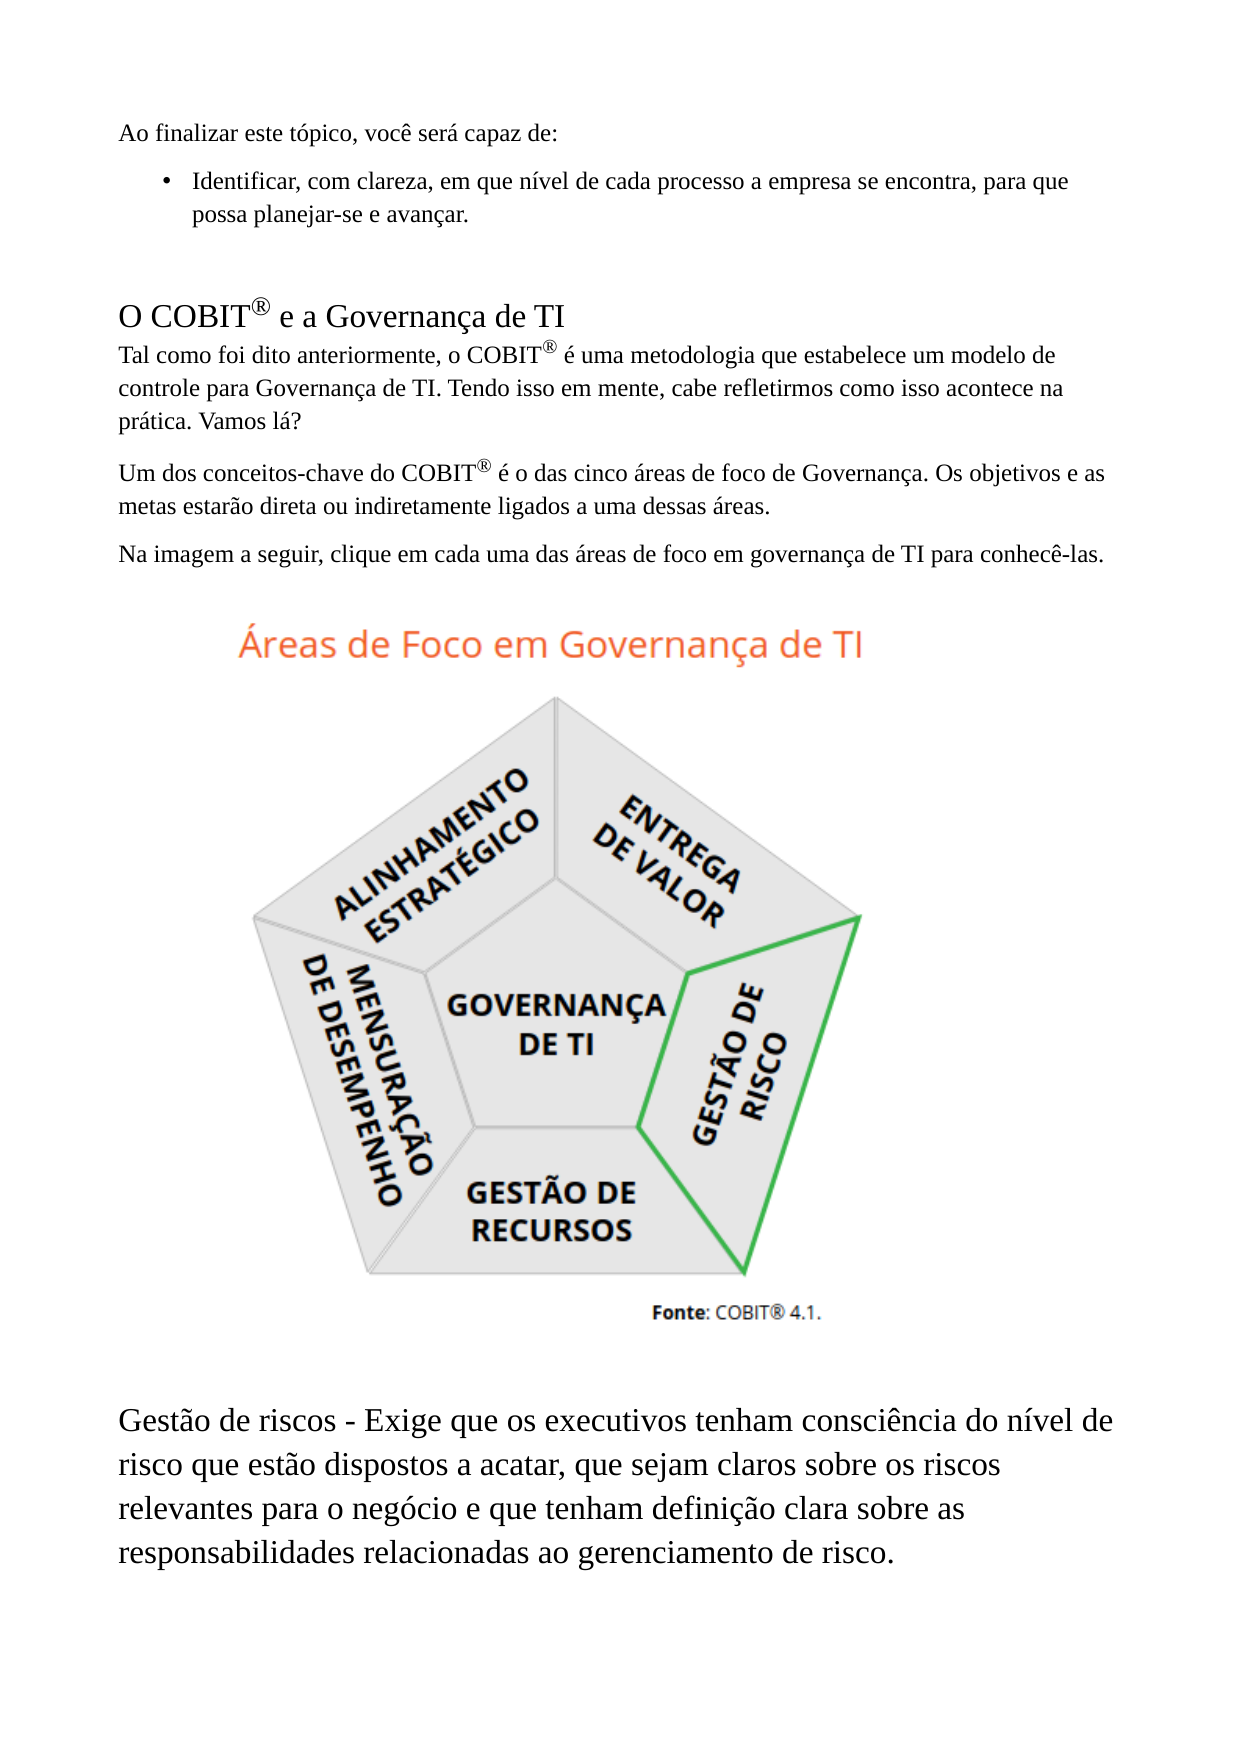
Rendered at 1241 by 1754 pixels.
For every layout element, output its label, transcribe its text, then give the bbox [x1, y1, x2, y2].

subtitle O COBIT® e a Governança de TI [118, 290, 1122, 335]
text Na imagem a seguir, clique em cada uma das áreas de foco em governança de TI para conhecê-las. [118, 539, 1122, 568]
picture [174, 586, 1067, 1351]
text Um dos conceitos-chave do COBIT® é o das cinco áreas de foco de Governança. Os objetivos e as metas estarão direta ou indiretamente ligados a uma dessas áreas. [118, 453, 1122, 520]
list Identificar, com clareza, em que nível de cada processo a empresa se encontra, para que possa planejar-se e avançar. [162, 166, 1122, 227]
text Gestão de riscos - Exige que os executivos tenham consciência do nível de risco que estão dispostos a acatar, que sejam claros sobre os riscos relevantes para o negócio e que tenham definição clara sobre as responsabilidades relacionadas ao gerenciamento de risco. [118, 1400, 1122, 1571]
text Ao finalizar este tópico, você será capaz de: [118, 118, 1122, 147]
text Tal como foi dito anteriormente, o COBIT® é uma metodologia que estabelece um modelo de controle para Governança de TI. Tendo isso em mente, cabe refletirmos como isso acontece na prática. Vamos lá? [118, 335, 1122, 435]
